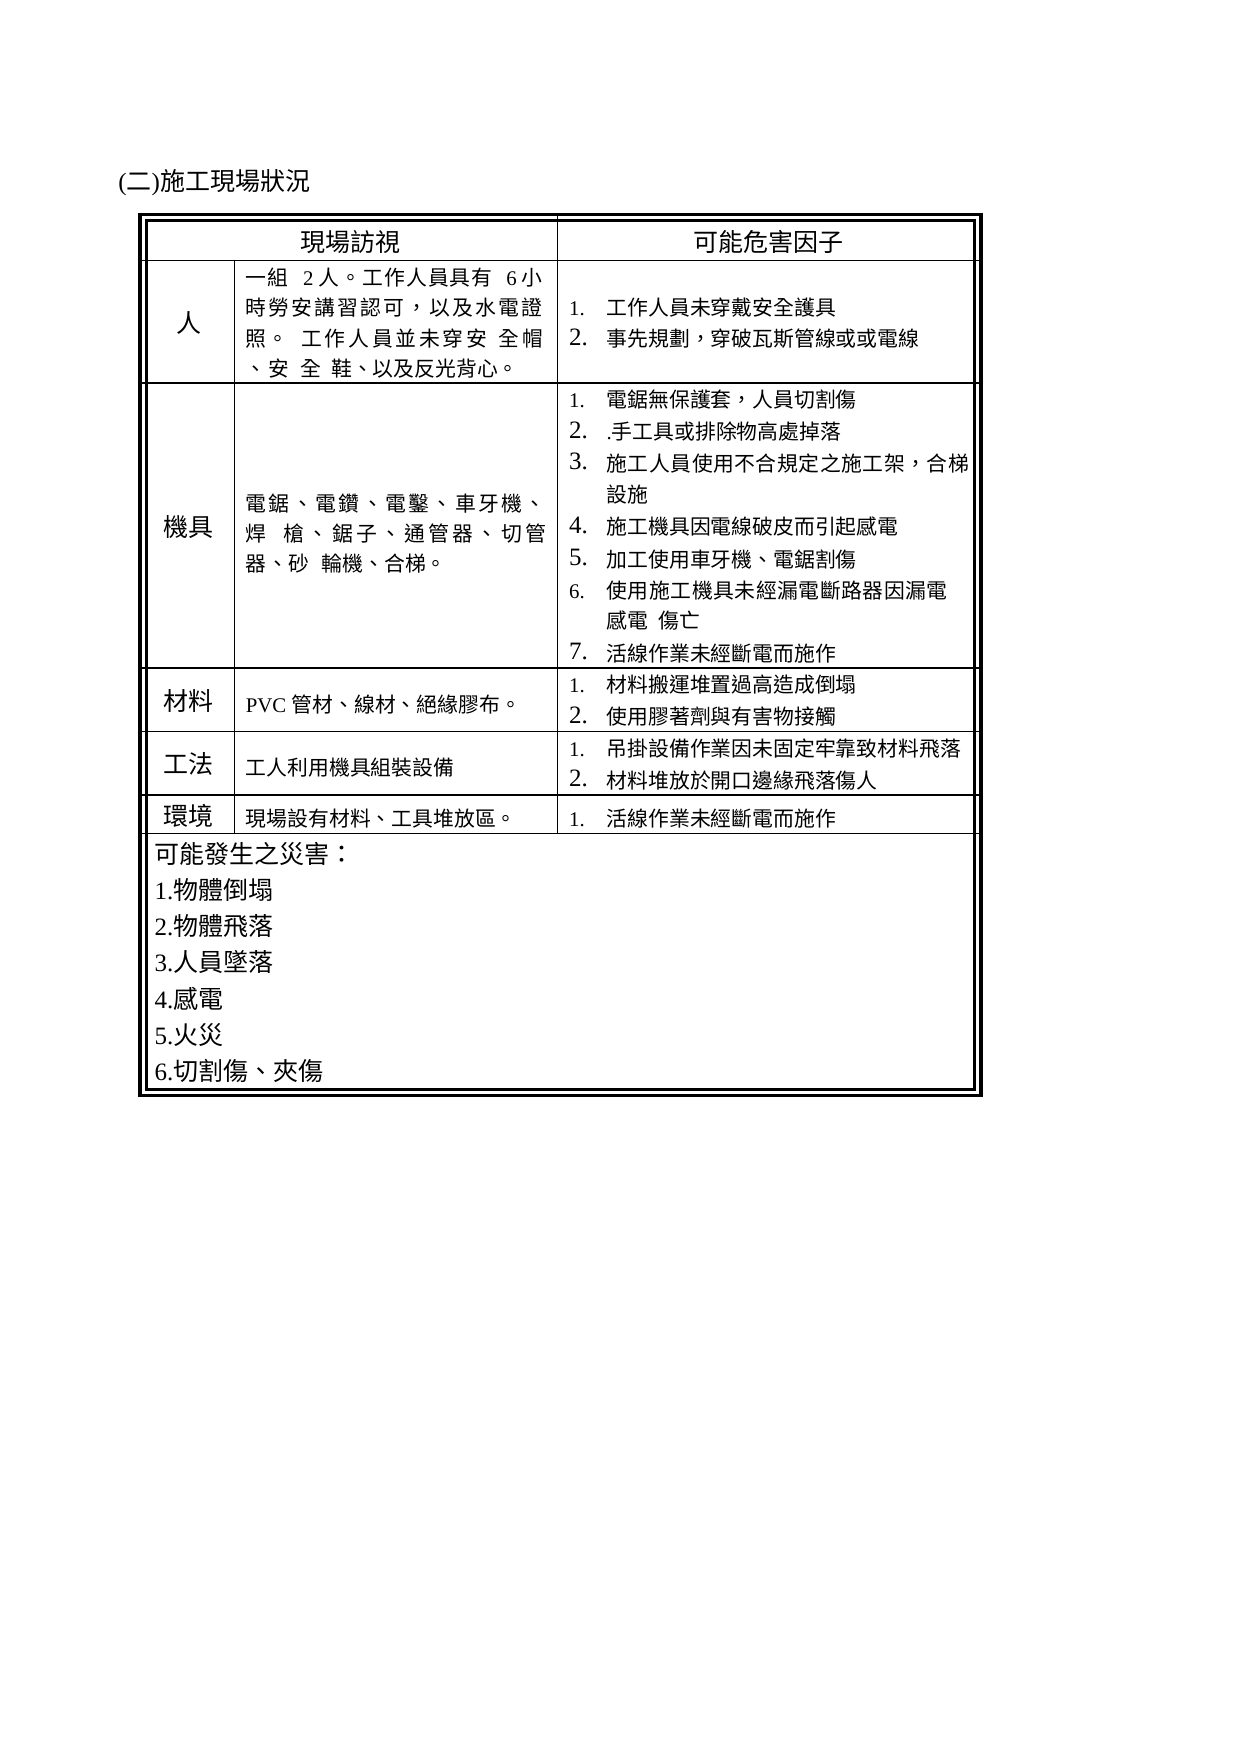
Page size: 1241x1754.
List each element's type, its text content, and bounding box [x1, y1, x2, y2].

table_cell 可能發生之災害： 1.物體倒塌 2.物體飛落 3.人員墜落 4.感電 5.火災 6.切割傷、夾傷 [148, 834, 973, 1088]
table_cell 吊掛設備作業因未固定牢靠致材料飛落 材料堆放於開口邊緣飛落傷人 [558, 732, 973, 794]
table_cell 人 [148, 261, 234, 382]
table_header 可能危害因子 [558, 216, 978, 260]
table_cell 電鋸無保護套，人員切割傷 .手工具或排除物高處掉落 施工人員使用不合規定之施工架，合梯設施 施工機具因電線破皮而引起感電 加工使用車牙機、電鋸割傷 使用施工機具未經漏電斷路器因漏電感電 傷亡 活線作業未經斷電而施作 [558, 384, 973, 667]
table_header 現場訪視 [143, 216, 557, 260]
text (二)施工現場狀況 [118, 150, 1122, 200]
table_cell 一組 2人。工作人員具有 6小時勞安講習認可，以及水電證照。 工作人員並未穿安 全帽 、安 全 鞋、以及反光背心。 [235, 261, 557, 382]
table_cell 電鋸、電鑽、電鑿、車牙機、焊 槍、鋸子、通管器、切管器、砂 輪機、合梯。 [235, 384, 557, 667]
table_cell 材料搬運堆置過高造成倒塌 使用膠著劑與有害物接觸 [558, 669, 973, 731]
table_cell 活線作業未經斷電而施作 [558, 796, 973, 832]
table_cell 環境 [148, 796, 234, 832]
table_cell 材料 [148, 669, 234, 731]
table_cell 機具 [148, 384, 234, 667]
table_cell 工法 [148, 732, 234, 794]
table_cell PVC 管材、線材、絕緣膠布。 [235, 669, 557, 731]
table_cell 工人利用機具組裝設備 [235, 732, 557, 794]
table_cell 現場設有材料、工具堆放區。 [235, 796, 557, 832]
table_cell 工作人員未穿戴安全護具 事先規劃，穿破瓦斯管線或或電線 [558, 261, 973, 382]
